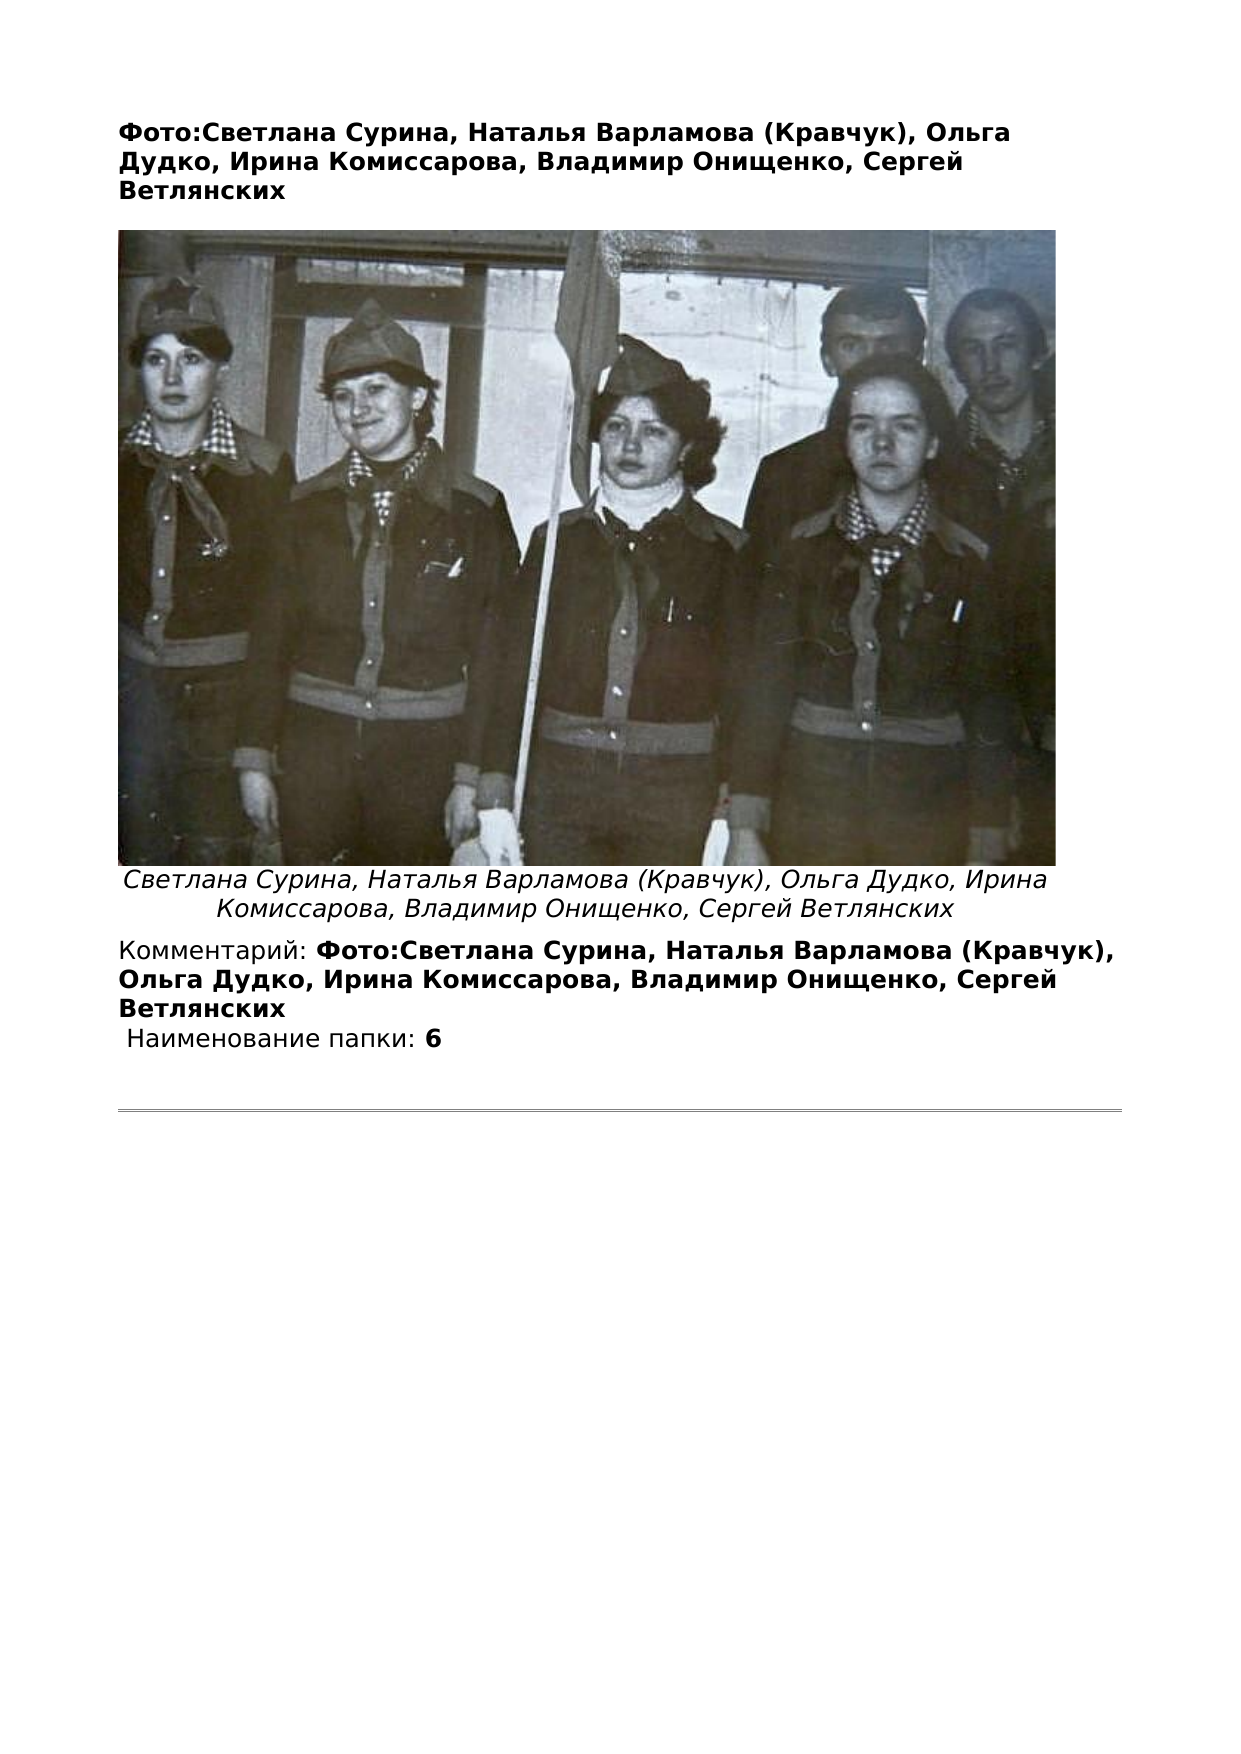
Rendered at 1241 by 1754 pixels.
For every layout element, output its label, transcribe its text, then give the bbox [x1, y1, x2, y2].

picture [118, 230, 1056, 866]
subtitle Фото:Светлана Сурина, Наталья Варламова (Кравчук), Ольга Дудко, Ирина Комиссарова, Владимир Онищенко, Сергей Ветлянских [118, 118, 1122, 206]
text Комментарий: Фото:Светлана Сурина, Наталья Варламова (Кравчук), Ольга Дудко, Ирина Комиссарова, Владимир Онищенко, Сергей Ветлянских Наименование папки: 6 [118, 936, 1122, 1082]
text Светлана Сурина, Наталья Варламова (Кравчук), Ольга Дудко, Ирина Комиссарова, Владимир Онищенко, Сергей Ветлянских [118, 866, 1056, 924]
